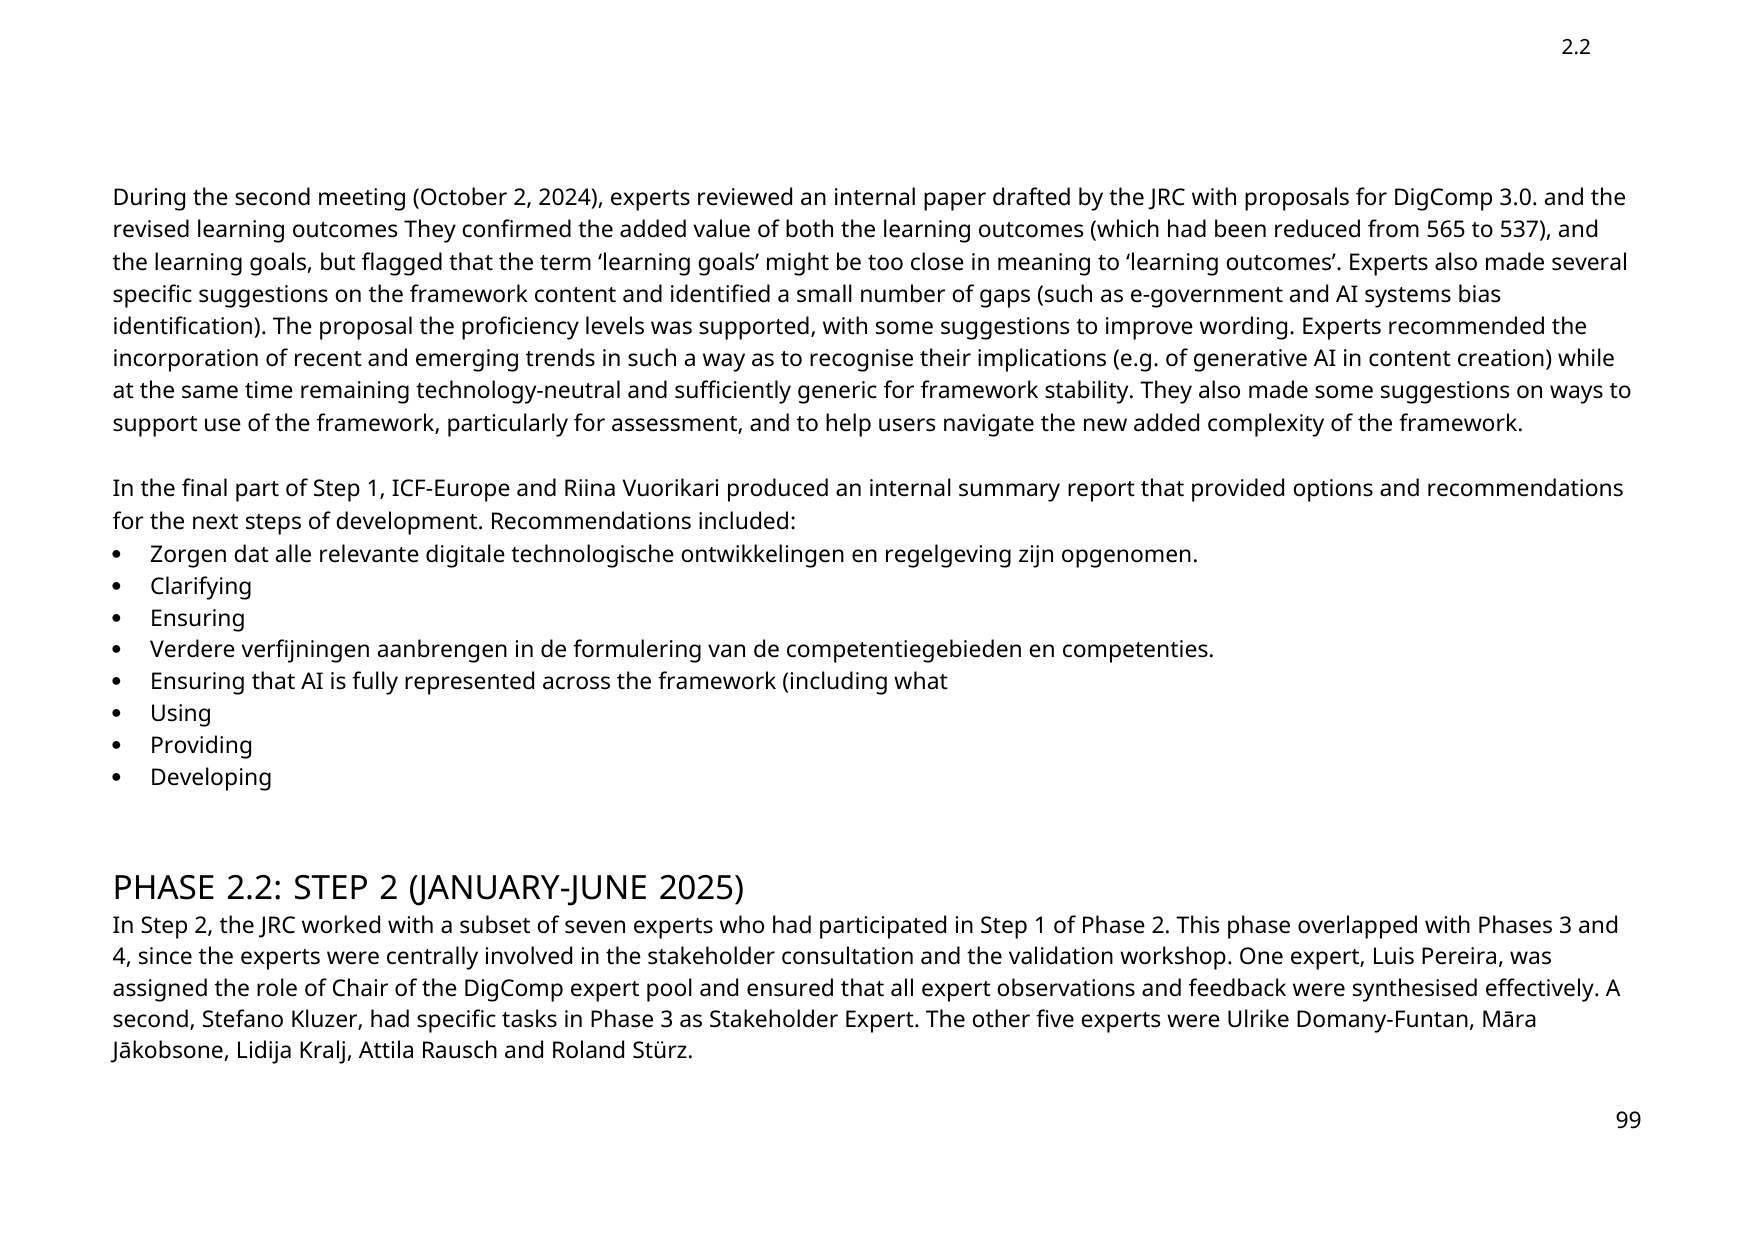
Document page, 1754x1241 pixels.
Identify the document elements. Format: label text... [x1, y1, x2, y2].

subtitle PHASE 2.2: STEP 2 (JANUARY-JUNE 2025) [112, 864, 1641, 909]
list Using [112, 697, 1641, 728]
list Ensuring that AI is fully represented across the framework (including what [112, 665, 1641, 697]
list Zorgen dat alle relevante digitale technologische ontwikkelingen en regelgeving zijn opgenomen. [112, 538, 1641, 569]
list Verdere verfijningen aanbrengen in de formulering van de competentiegebieden en competenties. [112, 633, 1641, 665]
text In the final part of Step 1, ICF-Europe and Riina Vuorikari produced an internal summary report that provided options and recommendations for the next steps of development. Recommendations included: [112, 472, 1625, 536]
list Providing [112, 729, 1641, 760]
text In Step 2, the JRC worked with a subset of seven experts who had participated in Step 1 of Phase 2. This phase overlapped with Phases 3 and 4, since the experts were centrally involved in the stakeholder consultation and the validation workshop. One expert, Luis Pereira, was assigned the role of Chair of the DigComp expert pool and ensured that all expert observations and feedback were synthesised effectively. A second, Stefano Kluzer, had specific tasks in Phase 3 as Stakeholder Expert. The other five experts were Ulrike Domany-Funtan, Māra Jākobsone, Lidija Kralj, Attila Rausch and Roland Stürz. [112, 909, 1641, 1065]
list Clarifying [112, 570, 1641, 601]
text During the second meeting (October 2, 2024), experts reviewed an internal paper drafted by the JRC with proposals for DigComp 3.0. and the revised learning outcomes They confirmed the added value of both the learning outcomes (which had been reduced from 565 to 537), and the learning goals, but flagged that the term ‘learning goals’ might be too close in meaning to ‘learning outcomes’. Experts also made several specific suggestions on the framework content and identified a small number of gaps (such as e-government and AI systems bias identification). The proposal the proficiency levels was supported, with some suggestions to improve wording. Experts recommended the incorporation of recent and emerging trends in such a way as to recognise their implications (e.g. of generative AI in content creation) while at the same time remaining technology-neutral and sufficiently generic for framework stability. They also made some suggestions on ways to support use of the framework, particularly for assessment, and to help users navigate the new added complexity of the framework. [112, 181, 1634, 438]
list Developing [112, 761, 1641, 792]
list Ensuring [112, 602, 1641, 633]
